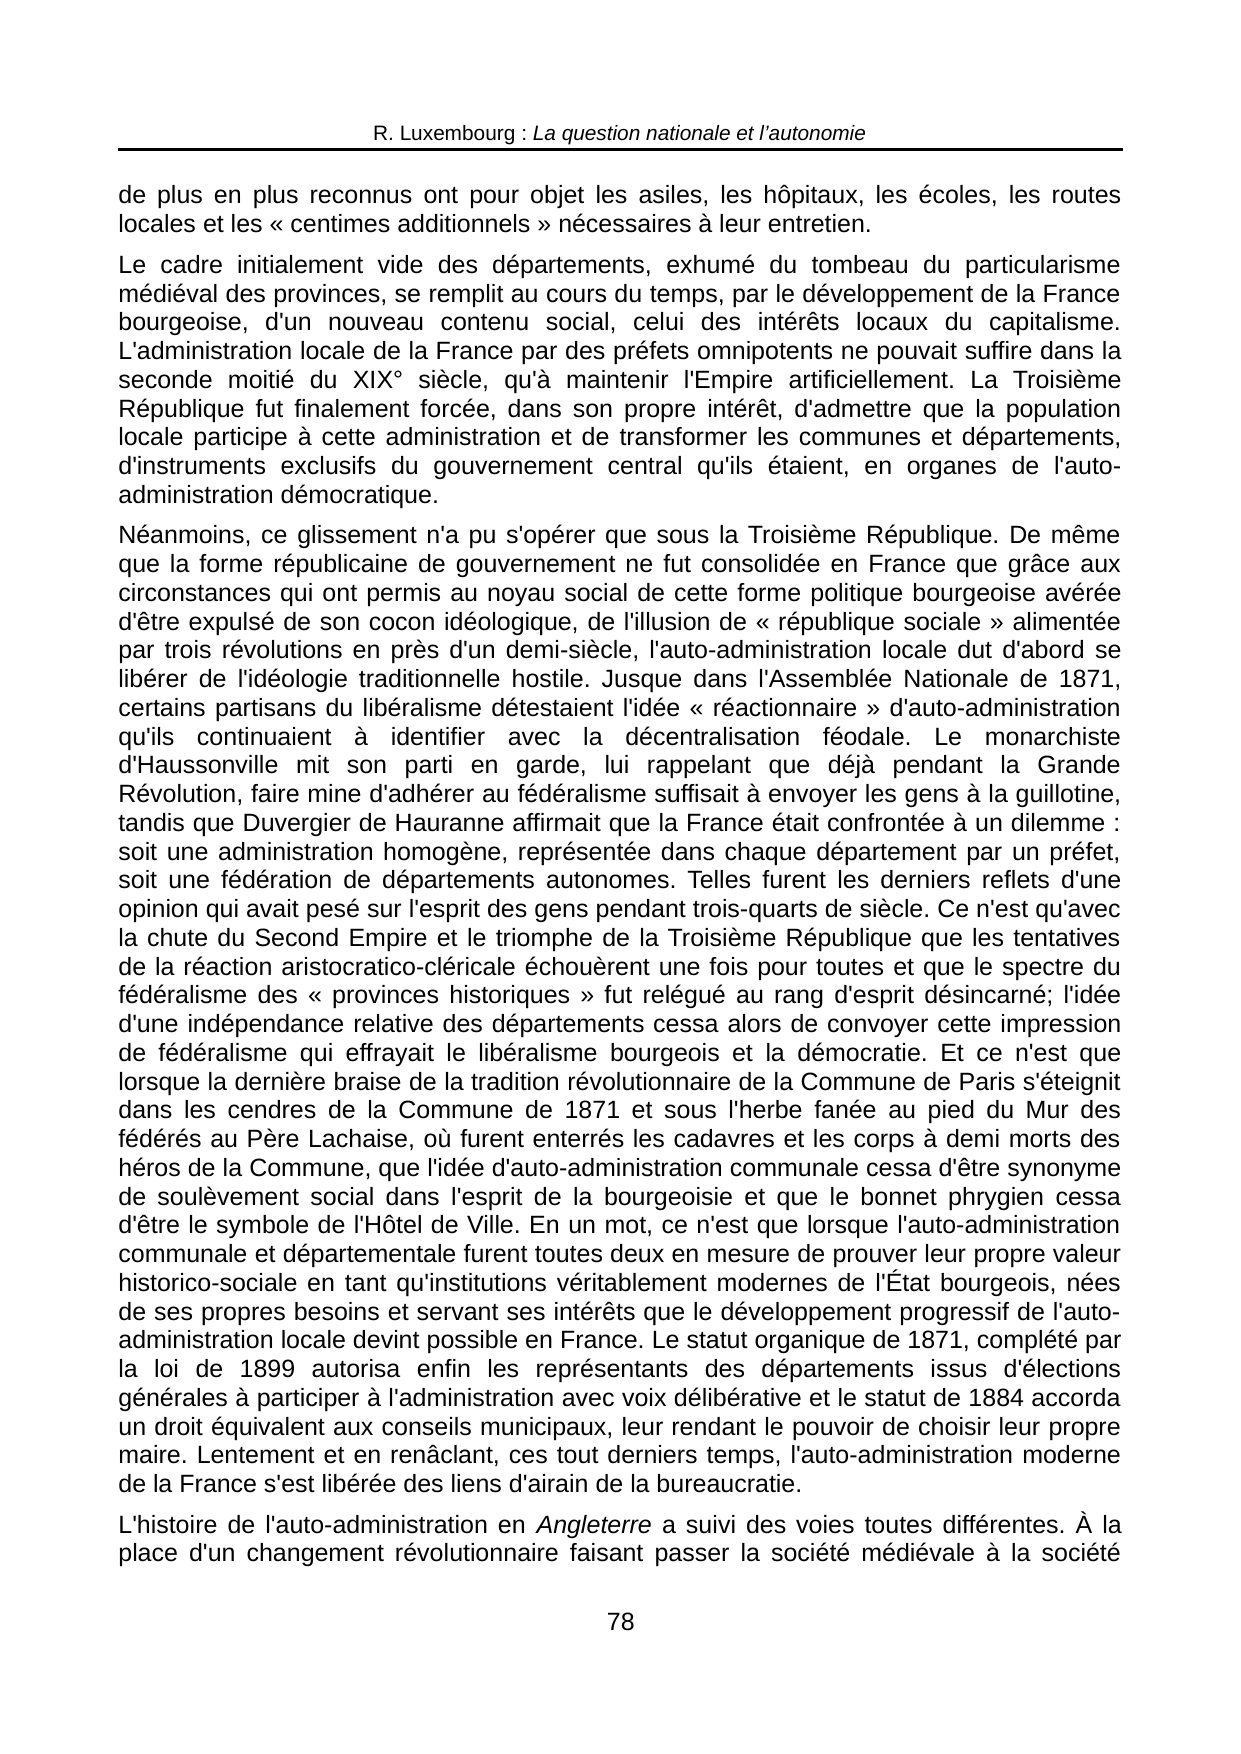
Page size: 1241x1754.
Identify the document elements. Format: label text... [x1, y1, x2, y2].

text de plus en plus reconnus ont pour objet les asiles, les hôpitaux, les écoles, les routes locales et les « centimes additionnels » nécessaires à leur entretien. [118, 181, 1123, 238]
text L'histoire de l'auto-administration en Angleterre a suivi des voies toutes différentes. À la place d'un changement révolutionnaire faisant passer la société médiévale à la société [118, 1509, 1123, 1567]
text Néanmoins, ce glissement n'a pu s'opérer que sous la Troisième République. De même que la forme républicaine de gouvernement ne fut consolidée en France que grâce aux circonstances qui ont permis au noyau social de cette forme politique bourgeoise avérée d'être expulsé de son cocon idéologique, de l'illusion de « république sociale » alimentée par trois révolutions en près d'un demi-siècle, l'auto-administration locale dut d'abord se libérer de l'idéologie traditionnelle hostile. Jusque dans l'Assemblée Nationale de 1871, certains partisans du libéralisme détestaient l'idée « réactionnaire » d'auto-administration qu'ils continuaient à identifier avec la décentralisation féodale. Le monarchiste d'Haussonville mit son parti en garde, lui rappelant que déjà pendant la Grande Révolution, faire mine d'adhérer au fédéralisme suffisait à envoyer les gens à la guillotine, tandis que Duvergier de Hauranne affirmait que la France était confrontée à un dilemme : soit une administration homogène, représentée dans chaque département par un préfet, soit une fédération de départements autonomes. Telles furent les derniers reflets d'une opinion qui avait pesé sur l'esprit des gens pendant trois-quarts de siècle. Ce n'est qu'avec la chute du Second Empire et le triomphe de la Troisième République que les tentatives de la réaction aristocratico-cléricale échouèrent une fois pour toutes et que le spectre du fédéralisme des « provinces historiques » fut relégué au rang d'esprit désincarné; l'idée d'une indépendance relative des départements cessa alors de convoyer cette impression de fédéralisme qui effrayait le libéralisme bourgeois et la démocratie. Et ce n'est que lorsque la dernière braise de la tradition révolutionnaire de la Commune de Paris s'éteignit dans les cendres de la Commune de 1871 et sous l'herbe fanée au pied du Mur des fédérés au Père Lachaise, où furent enterrés les cadavres et les corps à demi morts des héros de la Commune, que l'idée d'auto-administration communale cessa d'être synonyme de soulèvement social dans l'esprit de la bourgeoisie et que le bonnet phrygien cessa d'être le symbole de l'Hôtel de Ville. En un mot, ce n'est que lorsque l'auto-administration communale et départementale furent toutes deux en mesure de prouver leur propre valeur historico-sociale en tant qu'institutions véritablement modernes de l'État bourgeois, nées de ses propres besoins et servant ses intérêts que le développement progressif de l'auto-administration locale devint possible en France. Le statut organique de 1871, complété par la loi de 1899 autorisa enfin les représentants des départements issus d'élections générales à participer à l'administration avec voix délibérative et le statut de 1884 accorda un droit équivalent aux conseils municipaux, leur rendant le pouvoir de choisir leur propre maire. Lentement et en renâclant, ces tout derniers temps, l'auto-administration moderne de la France s'est libérée des liens d'airain de la bureaucratie. [118, 520, 1123, 1498]
text Le cadre initialement vide des départements, exhumé du tombeau du particularisme médiéval des provinces, se remplit au cours du temps, par le développement de la France bourgeoise, d'un nouveau contenu social, celui des intérêts locaux du capitalisme. L'administration locale de la France par des préfets omnipotents ne pouvait suffire dans la seconde moitié du XIX° siècle, qu'à maintenir l'Empire artificiellement. La Troisième République fut finalement forcée, dans son propre intérêt, d'admettre que la population locale participe à cette administration et de transformer les communes et départements, d'instruments exclusifs du gouvernement central qu'ils étaient, en organes de l'auto-administration démocratique. [118, 250, 1123, 508]
